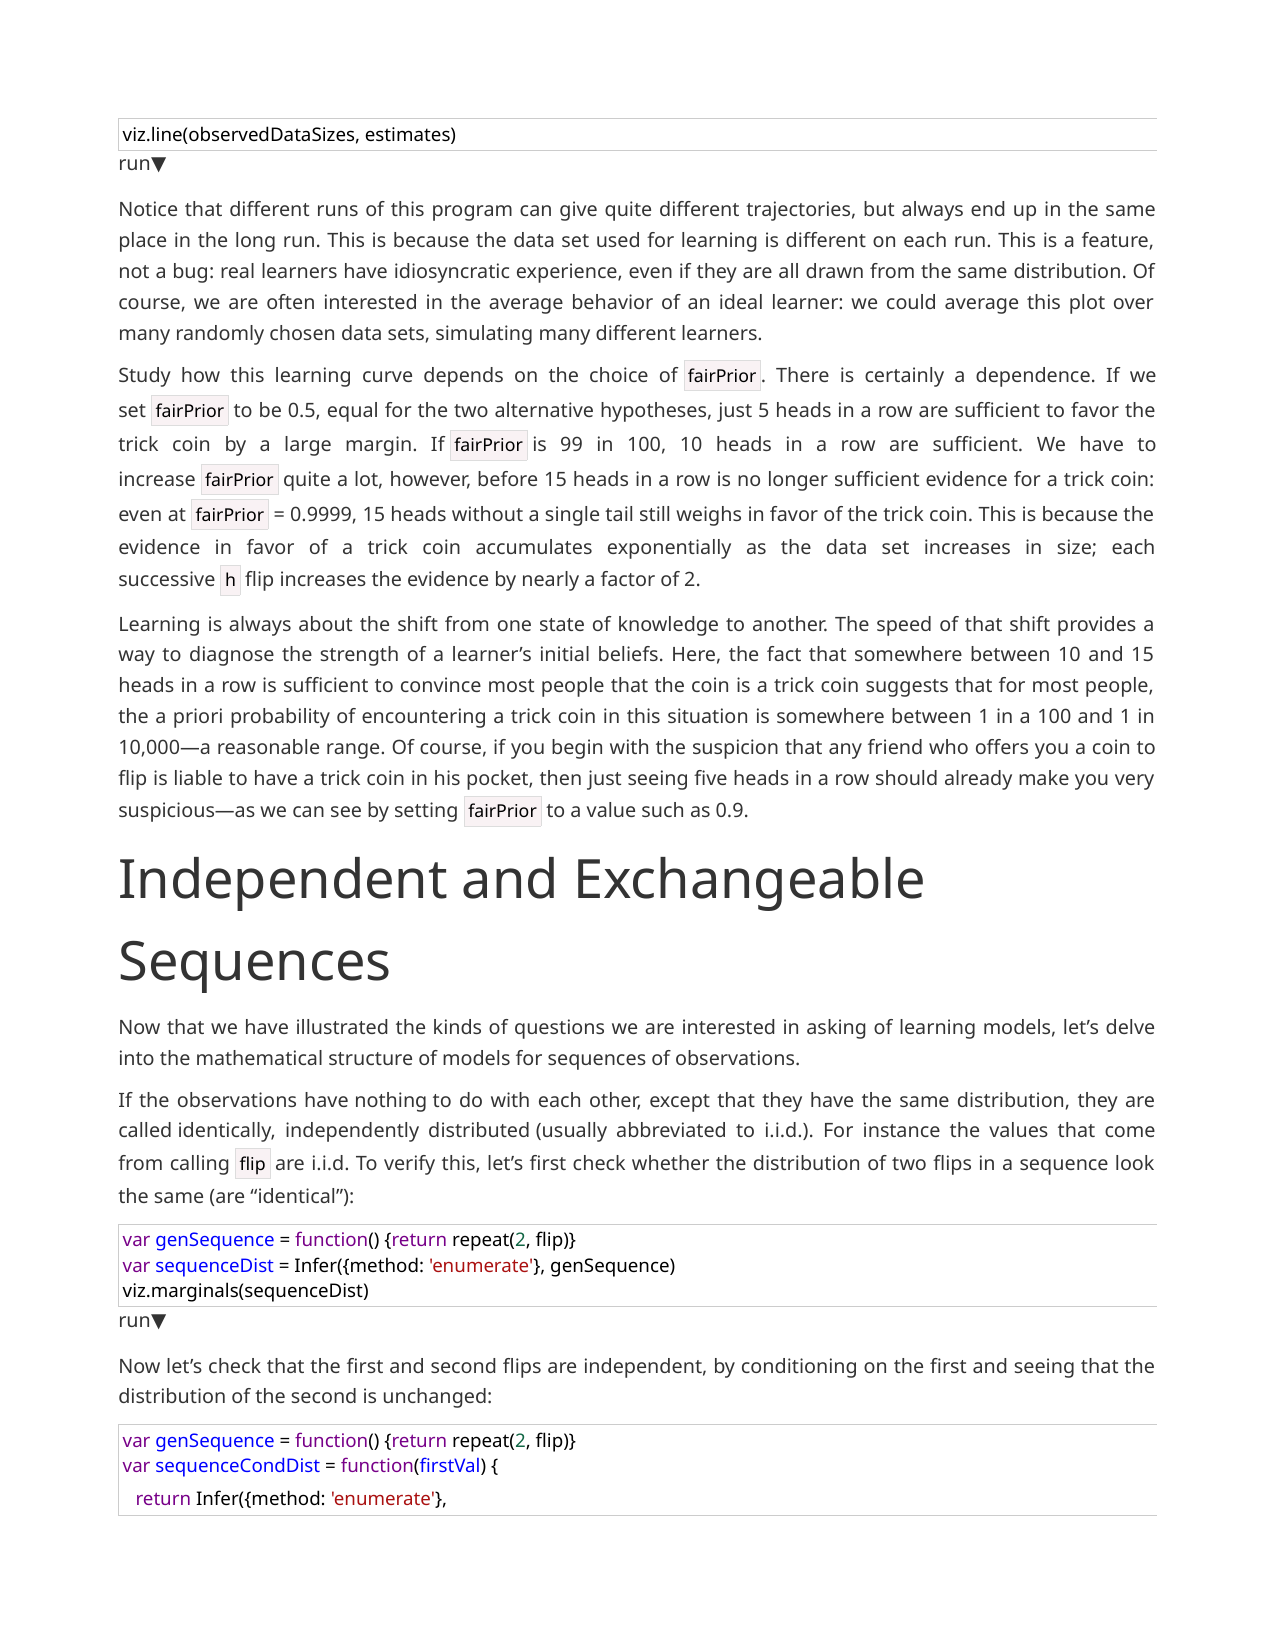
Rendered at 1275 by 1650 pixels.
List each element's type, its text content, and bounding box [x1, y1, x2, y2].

text var genSequence = function() {return repeat(2, flip)} [119, 1425, 1157, 1450]
text return Infer({method: 'enumerate'}, [119, 1475, 1157, 1515]
text var sequenceCondDist = function(firstVal) { [119, 1450, 1157, 1475]
subtitle Independent and Exchangeable Sequences [118, 841, 1157, 996]
text Now let’s check that the first and second flips are independent, by conditioning on the first and seeing that the distribution of the second is unchanged: [118, 1352, 1157, 1410]
text viz.line(observedDataSizes, estimates) [119, 119, 1157, 150]
text Learning is always about the shift from one state of knowledge to another. The speed of that shift provides a way to diagnose the strength of a learner’s initial beliefs. Here, the fact that somewhere between 10 and 15 heads in a row is sufficient to convince most people that the coin is a trick coin suggests that for most people, the a priori probability of encountering a trick coin in this situation is somewhere between 1 in a 100 and 1 in 10,000—a reasonable range. Of course, if you begin with the suspicion that any friend who offers you a coin to flip is liable to have a trick coin in his pocket, then just seeing five heads in a row should already make you very suspicious—as we can see by setting fairPrior to a value such as 0.9. [118, 610, 1157, 826]
text run▼ [118, 1307, 1157, 1333]
text Notice that different runs of this program can give quite different trajectories, but always end up in the same place in the long run. This is because the data set used for learning is different on each run. This is a feature, not a bug: real learners have idiosyncratic experience, even if they are all drawn from the same distribution. Of course, we are often interested in the average behavior of an ideal learner: we could average this plot over many randomly chosen data sets, simulating many different learners. [118, 195, 1157, 346]
text var sequenceDist = Infer({method: 'enumerate'}, genSequence) [119, 1249, 1157, 1275]
text run▼ [118, 151, 1157, 177]
text Study how this learning curve depends on the choice of fairPrior. There is certainly a dependence. If we set fairPrior to be 0.5, equal for the two alternative hypotheses, just 5 heads in a row are sufficient to favor the trick coin by a large margin. If fairPrior is 99 in 100, 10 heads in a row are sufficient. We have to increase fairPrior quite a lot, however, before 15 heads in a row is no longer sufficient evidence for a trick coin: even at fairPrior = 0.9999, 15 heads without a single tail still weighs in favor of the trick coin. This is because the evidence in favor of a trick coin accumulates exponentially as the data set increases in size; each successive h flip increases the evidence by nearly a factor of 2. [118, 360, 1157, 595]
text var genSequence = function() {return repeat(2, flip)} [119, 1225, 1157, 1249]
text viz.marginals(sequenceDist) [119, 1275, 1157, 1306]
text Now that we have illustrated the kinds of questions we are interested in asking of learning models, let’s delve into the mathematical structure of models for sequences of observations. [118, 1013, 1157, 1071]
text If the observations have nothing to do with each other, except that they have the same distribution, they are called identically, independently distributed (usually abbreviated to i.i.d.). For instance the values that come from calling flip are i.i.d. To verify this, let’s first check whether the distribution of two flips in a sequence look the same (are “identical”): [118, 1086, 1157, 1209]
